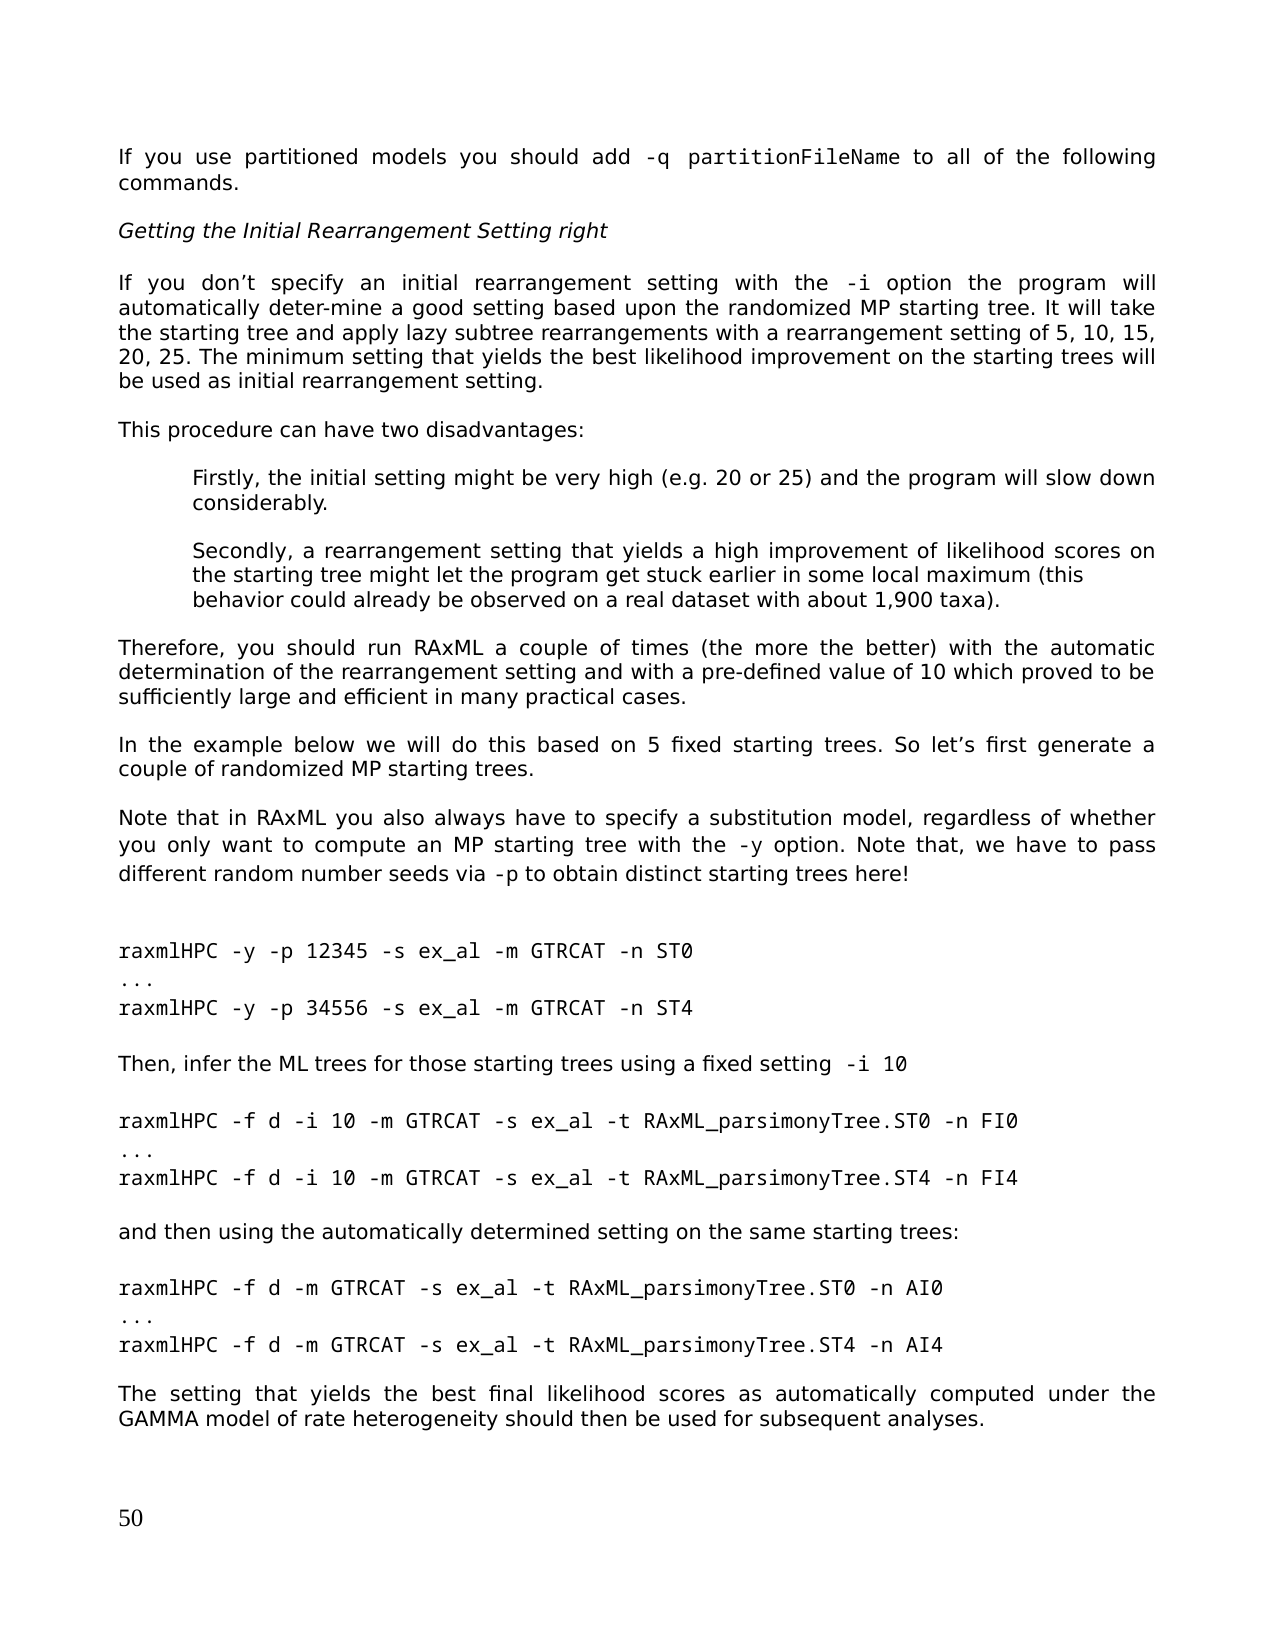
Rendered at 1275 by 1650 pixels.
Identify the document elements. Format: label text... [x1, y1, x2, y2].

text raxmlHPC -f d -m GTRCAT -s ex_al -t RAxML_parsimonyTree.ST0 -n AI0 [118, 1273, 1157, 1301]
text Therefore, you should run RAxML a couple of times (the more the better) with the automatic determination of the rearrangement setting and with a pre-defined value of 10 which proved to be sufficiently large and efficient in many practical cases. [118, 636, 1157, 709]
text Secondly, a rearrangement setting that yields a high improvement of likelihood scores on the starting tree might let the program get stuck earlier in some local maximum (this [192, 539, 1157, 588]
text raxmlHPC -f d -m GTRCAT -s ex_al -t RAxML_parsimonyTree.ST4 -n AI4 [118, 1330, 1157, 1358]
text ... [118, 1301, 1157, 1330]
text and then using the automatically determined setting on the same starting trees: [118, 1220, 1157, 1244]
text raxmlHPC -y -p 12345 -s ex_al -m GTRCAT -n ST0 [118, 936, 1157, 964]
text Then, infer the ML trees for those starting trees using a fixed setting -i 10 [118, 1049, 1157, 1078]
text The setting that yields the best final likelihood scores as automatically computed under the GAMMA model of rate heterogeneity should then be used for subsequent analyses. [118, 1382, 1157, 1431]
text raxmlHPC -f d -i 10 -m GTRCAT -s ex_al -t RAxML_parsimonyTree.ST4 -n FI4 [118, 1163, 1157, 1192]
text This procedure can have two disadvantages: [118, 418, 1157, 442]
text If you use partitioned models you should add -q partitionFileName to all of the following commands. [118, 142, 1157, 195]
text Getting the Initial Rearrangement Setting right [118, 219, 1157, 244]
text If you don’t specify an initial rearrangement setting with the -i option the program will automatically deter-mine a good setting based upon the randomized MP starting tree. It will take the starting tree and apply lazy subtree rearrangements with a rearrangement setting of 5, 10, 15, 20, 25. The minimum setting that yields the best likelihood improvement on the starting trees will be used as initial rearrangement setting. [118, 268, 1157, 393]
text ... [118, 1135, 1157, 1163]
text In the example below we will do this based on 5 fixed starting trees. So let’s first generate a couple of randomized MP starting trees. [118, 733, 1157, 782]
text behavior could already be observed on a real dataset with about 1,900 taxa). [118, 588, 1157, 612]
text Note that in RAxML you also always have to specify a substitution model, regardless of whether you only want to compute an MP starting tree with the -y option. Note that, we have to pass different random number seeds via -p to obtain distinct starting trees here! [118, 806, 1157, 887]
text ... [118, 964, 1157, 993]
text Firstly, the initial setting might be very high (e.g. 20 or 25) and the program will slow down considerably. [192, 466, 1157, 515]
text raxmlHPC -y -p 34556 -s ex_al -m GTRCAT -n ST4 [118, 993, 1157, 1021]
text raxmlHPC -f d -i 10 -m GTRCAT -s ex_al -t RAxML_parsimonyTree.ST0 -n FI0 [118, 1106, 1157, 1135]
